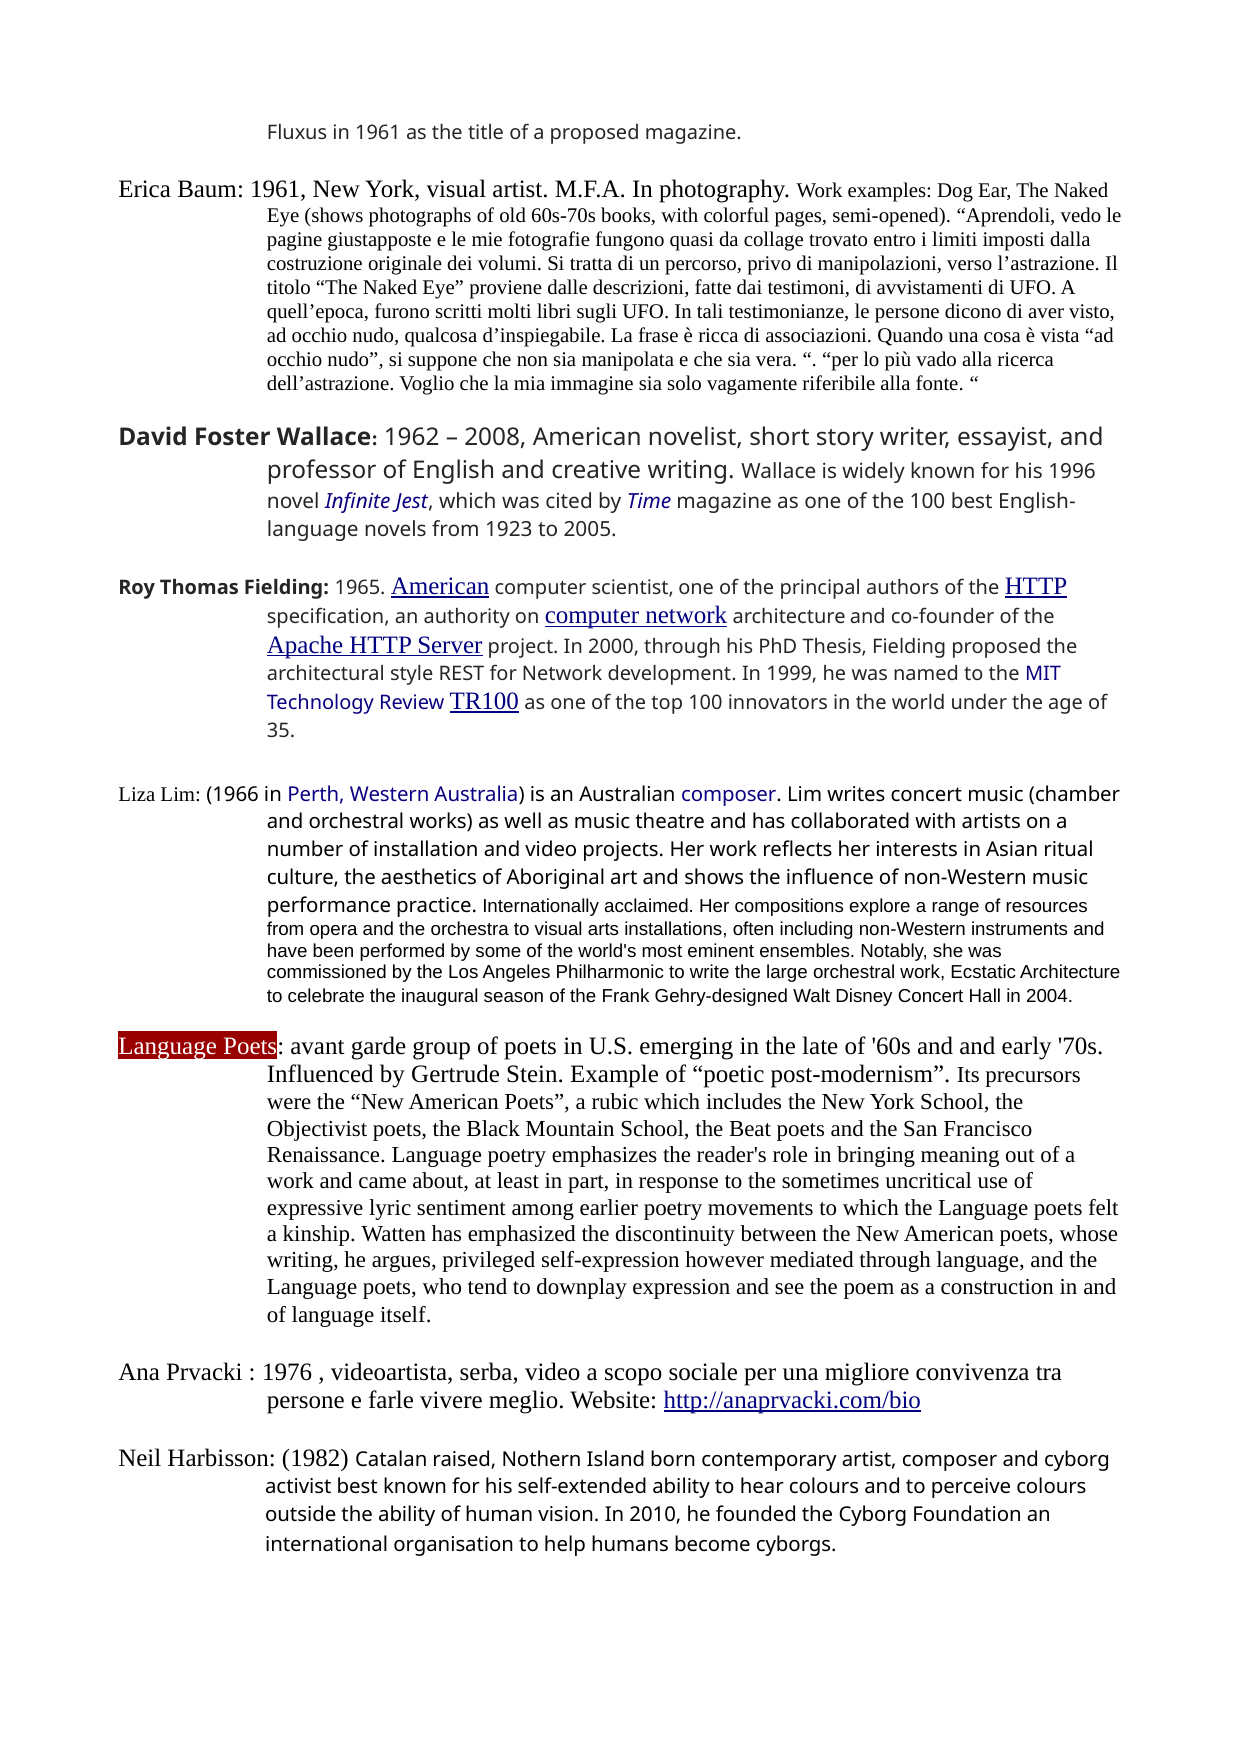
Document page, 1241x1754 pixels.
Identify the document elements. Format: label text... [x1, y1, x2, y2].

text David Foster Wallace: 1962 – 2008, American novelist, short story writer, essayist, and professor of English and creative writing. Wallace is widely known for his 1996 novel Infinite Jest, which was cited by Time magazine as one of the 100 best English-language novels from 1923 to 2005. [118, 419, 1122, 543]
text Neil Harbisson: (1982) Catalan raised, Nothern Island born contemporary artist, composer and cyborg activist best known for his self-extended ability to hear colours and to perceive colours outside the ability of human vision. In 2010, he founded the Cyborg Foundation an international organisation to help humans become cyborgs. [118, 1443, 1122, 1557]
text Liza Lim: (1966 in Perth, Western Australia) is an Australian composer. Lim writes concert music (chamber and orchestral works) as well as music theatre and has collaborated with artists on a number of installation and video projects. Her work reflects her interests in Asian ritual culture, the aesthetics of Aboriginal art and shows the influence of non-Western music performance practice. Internationally acclaimed. Her compositions explore a range of resources from opera and the orchestra to visual arts installations, often including non-Western instruments and have been performed by some of the world's most eminent ensembles. Notably, she was commissioned by the Los Angeles Philharmonic to write the large orchestral work, Ecstatic Architecture to celebrate the inaugural season of the Frank Gehry-designed Walt Disney Concert Hall in 2004. [118, 779, 1122, 1007]
text Language Poets: avant garde group of poets in U.S. emerging in the late of '60s and and early '70s. Influenced by Gertrude Stein. Example of “poetic post-modernism”. Its precursors were the “New American Poets”, a rubic which includes the New York School, the Objectivist poets, the Black Mountain School, the Beat poets and the San Francisco Renaissance. Language poetry emphasizes the reader's role in bringing meaning out of a work and came about, at least in part, in response to the sometimes uncritical use of expressive lyric sentiment among earlier poetry movements to which the Language poets felt a kinship. Watten has emphasized the discontinuity between the New American poets, whose writing, he argues, privileged self-expression however mediated through language, and the Language poets, who tend to downplay expression and see the poem as a construction in and of language itself. [118, 1031, 1122, 1328]
text Ana Prvacki : 1976 , videoartista, serba, video a scopo sociale per una migliore convivenza tra persone e farle vivere meglio. Website: http://anaprvacki.com/bio [118, 1357, 1122, 1414]
text Roy Thomas Fielding: 1965. American computer scientist, one of the principal authors of the HTTP specification, an authority on computer network architecture and co-founder of the Apache HTTP Server project. In 2000, through his PhD Thesis, Fielding proposed the architectural style REST for Network development. In 1999, he was named to the MIT Technology Review TR100 as one of the top 100 innovators in the world under the age of 35. [118, 571, 1122, 743]
text Fluxus in 1961 as the title of a proposed magazine. [118, 118, 1122, 145]
text Erica Baum: 1961, New York, visual artist. M.F.A. In photography. Work examples: Dog Ear, The Naked Eye (shows photographs of old 60s-70s books, with colorful pages, semi-opened). “Aprendoli, vedo le pagine giustapposte e le mie fotografie fungono quasi da collage trovato entro i limiti imposti dalla costruzione originale dei volumi. Si tratta di un percorso, privo di manipolazioni, verso l’astrazione. Il titolo “The Naked Eye” proviene dalle descrizioni, fatte dai testimoni, di avvistamenti di UFO. A quell’epoca, furono scritti molti libri sugli UFO. In tali testimonianze, le persone dicono di aver visto, ad occhio nudo, qualcosa d’inspiegabile. La frase è ricca di associazioni. Quando una cosa è vista “ad occhio nudo”, si suppone che non sia manipolata e che sia vera. “. “per lo più vado alla ricerca dell’astrazione. Voglio che la mia immagine sia solo vagamente riferibile alla fonte. “ [118, 174, 1122, 395]
